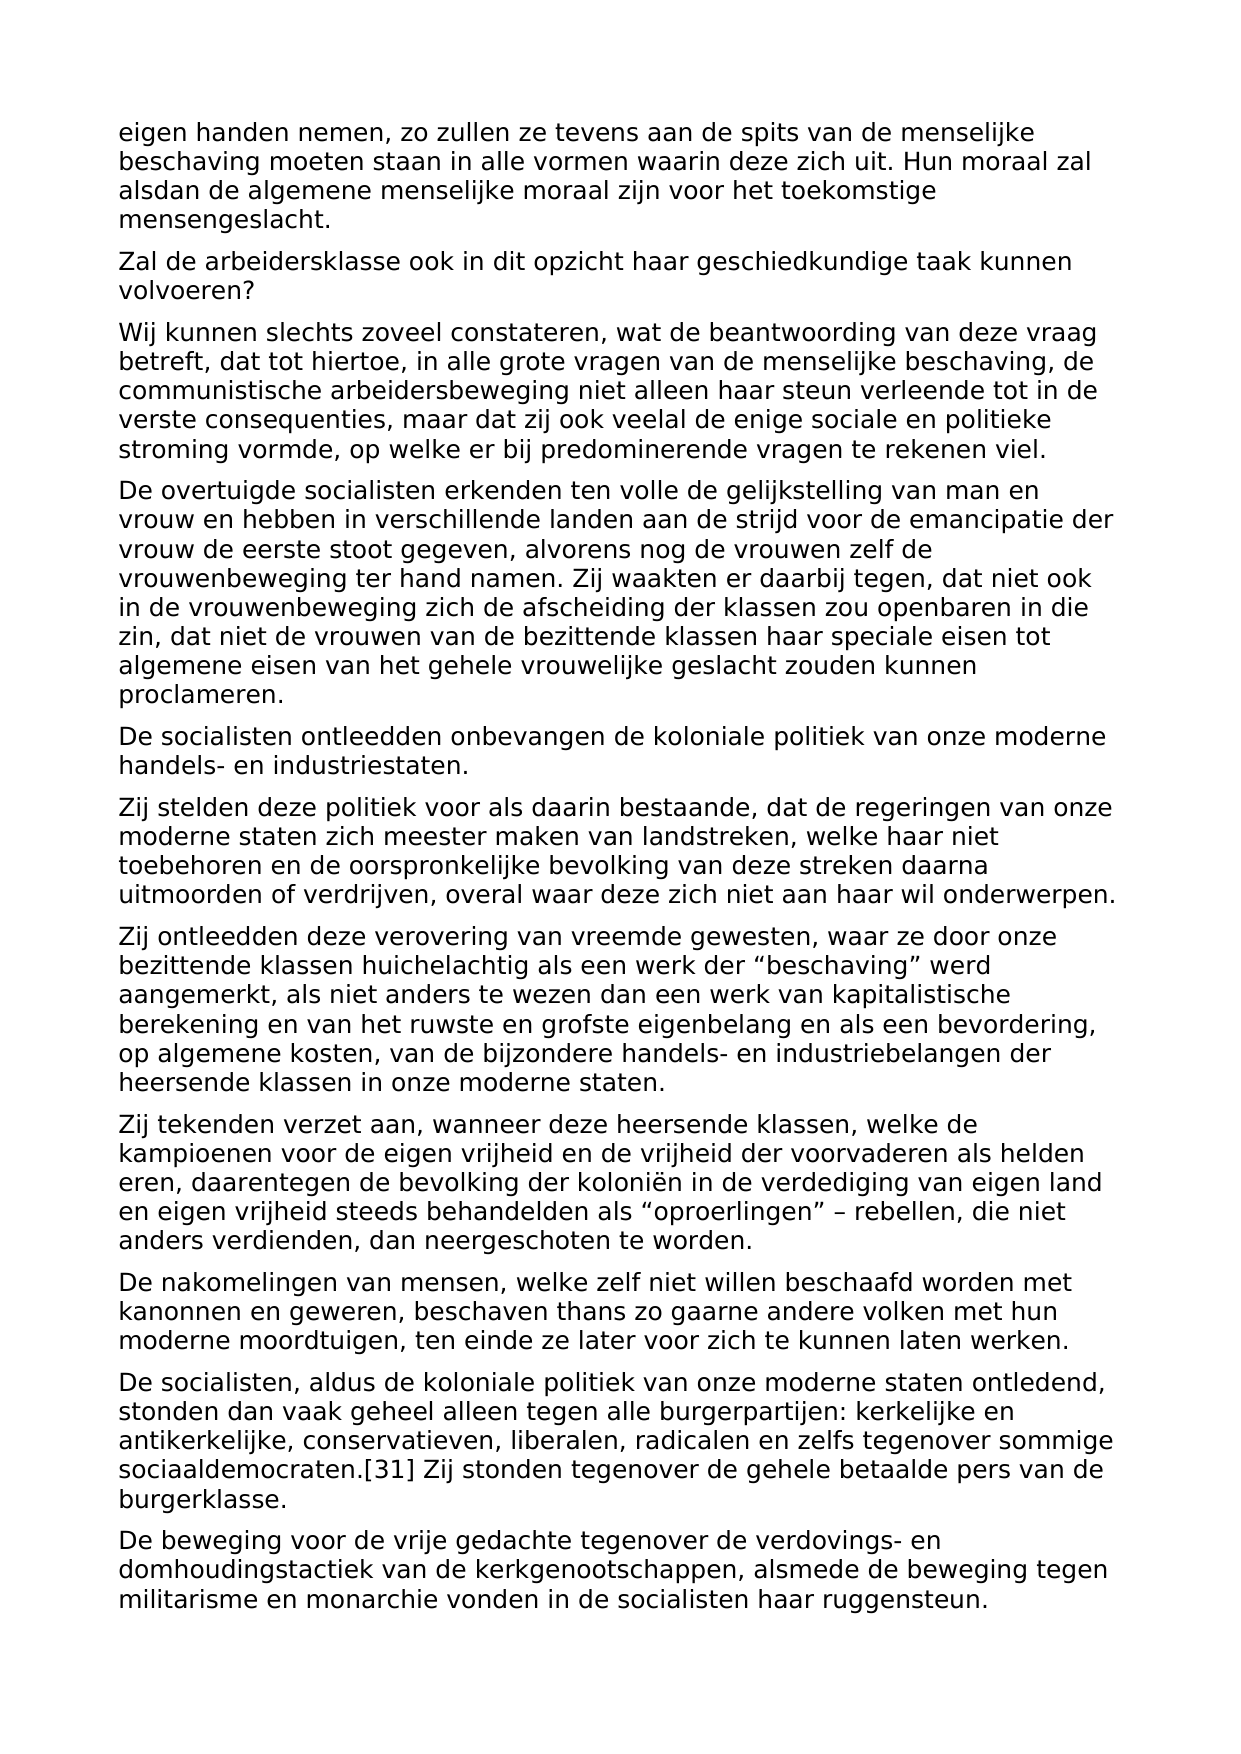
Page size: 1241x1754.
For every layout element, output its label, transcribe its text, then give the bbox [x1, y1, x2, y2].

text De socialisten ontleedden onbevangen de koloniale politiek van onze moderne handels- en industriestaten. [118, 722, 1122, 781]
text Zij ontleedden deze verovering van vreemde gewesten, waar ze door onze bezittende klassen huichelachtig als een werk der “beschaving” werd aangemerkt, als niet anders te wezen dan een werk van kapitalistische berekening en van het ruwste en grofste eigenbelang en als een bevordering, op algemene kosten, van de bijzondere handels- en industriebelangen der heersende klassen in onze moderne staten. [118, 922, 1122, 1097]
text De nakomelingen van mensen, welke zelf niet willen beschaafd worden met kanonnen en geweren, beschaven thans zo gaarne andere volken met hun moderne moordtuigen, ten einde ze later voor zich te kunnen laten werken. [118, 1268, 1122, 1356]
text eigen handen nemen, zo zullen ze tevens aan de spits van de menselijke beschaving moeten staan in alle vormen waarin deze zich uit. Hun moraal zal alsdan de algemene menselijke moraal zijn voor het toekomstige mensengeslacht. [118, 118, 1122, 235]
text De overtuigde socialisten erkenden ten volle de gelijkstelling van man en vrouw en hebben in verschillende landen aan de strijd voor de emancipatie der vrouw de eerste stoot gegeven, alvorens nog de vrouwen zelf de vrouwenbeweging ter hand namen. Zij waakten er daarbij tegen, dat niet ook in de vrouwenbeweging zich de afscheiding der klassen zou openbaren in die zin, dat niet de vrouwen van de bezittende klassen haar speciale eisen tot algemene eisen van het gehele vrouwelijke geslacht zouden kunnen proclameren. [118, 476, 1122, 710]
text De beweging voor de vrije gedachte tegenover de verdovings- en domhoudingstactiek van de kerkgenootschappen, alsmede de beweging tegen militarisme en monarchie vonden in de socialisten haar ruggensteun. [118, 1526, 1122, 1614]
text De socialisten, aldus de koloniale politiek van onze moderne staten ontledend, stonden dan vaak geheel alleen tegen alle burgerpartijen: kerkelijke en antikerkelijke, conservatieven, liberalen, radicalen en zelfs tegenover sommige sociaaldemocraten.[31] Zij stonden tegenover de gehele betaalde pers van de burgerklasse. [118, 1368, 1122, 1514]
text Wij kunnen slechts zoveel constateren, wat de beantwoording van deze vraag betreft, dat tot hiertoe, in alle grote vragen van de menselijke beschaving, de communistische arbeidersbeweging niet alleen haar steun verleende tot in de verste consequenties, maar dat zij ook veelal de enige sociale en politieke stroming vormde, op welke er bij predominerende vragen te rekenen viel. [118, 318, 1122, 464]
text Zal de arbeidersklasse ook in dit opzicht haar geschiedkundige taak kunnen volvoeren? [118, 247, 1122, 306]
text Zij tekenden verzet aan, wanneer deze heersende klassen, welke de kampioenen voor de eigen vrijheid en de vrijheid der voorvaderen als helden eren, daarentegen de bevolking der koloniën in de verdediging van eigen land en eigen vrijheid steeds behandelden als “oproerlingen” – rebellen, die niet anders verdienden, dan neergeschoten te worden. [118, 1110, 1122, 1256]
text Zij stelden deze politiek voor als daarin bestaande, dat de regeringen van onze moderne staten zich meester maken van landstreken, welke haar niet toebehoren en de oorspronkelijke bevolking van deze streken daarna uitmoorden of verdrijven, overal waar deze zich niet aan haar wil onderwerpen. [118, 793, 1122, 910]
